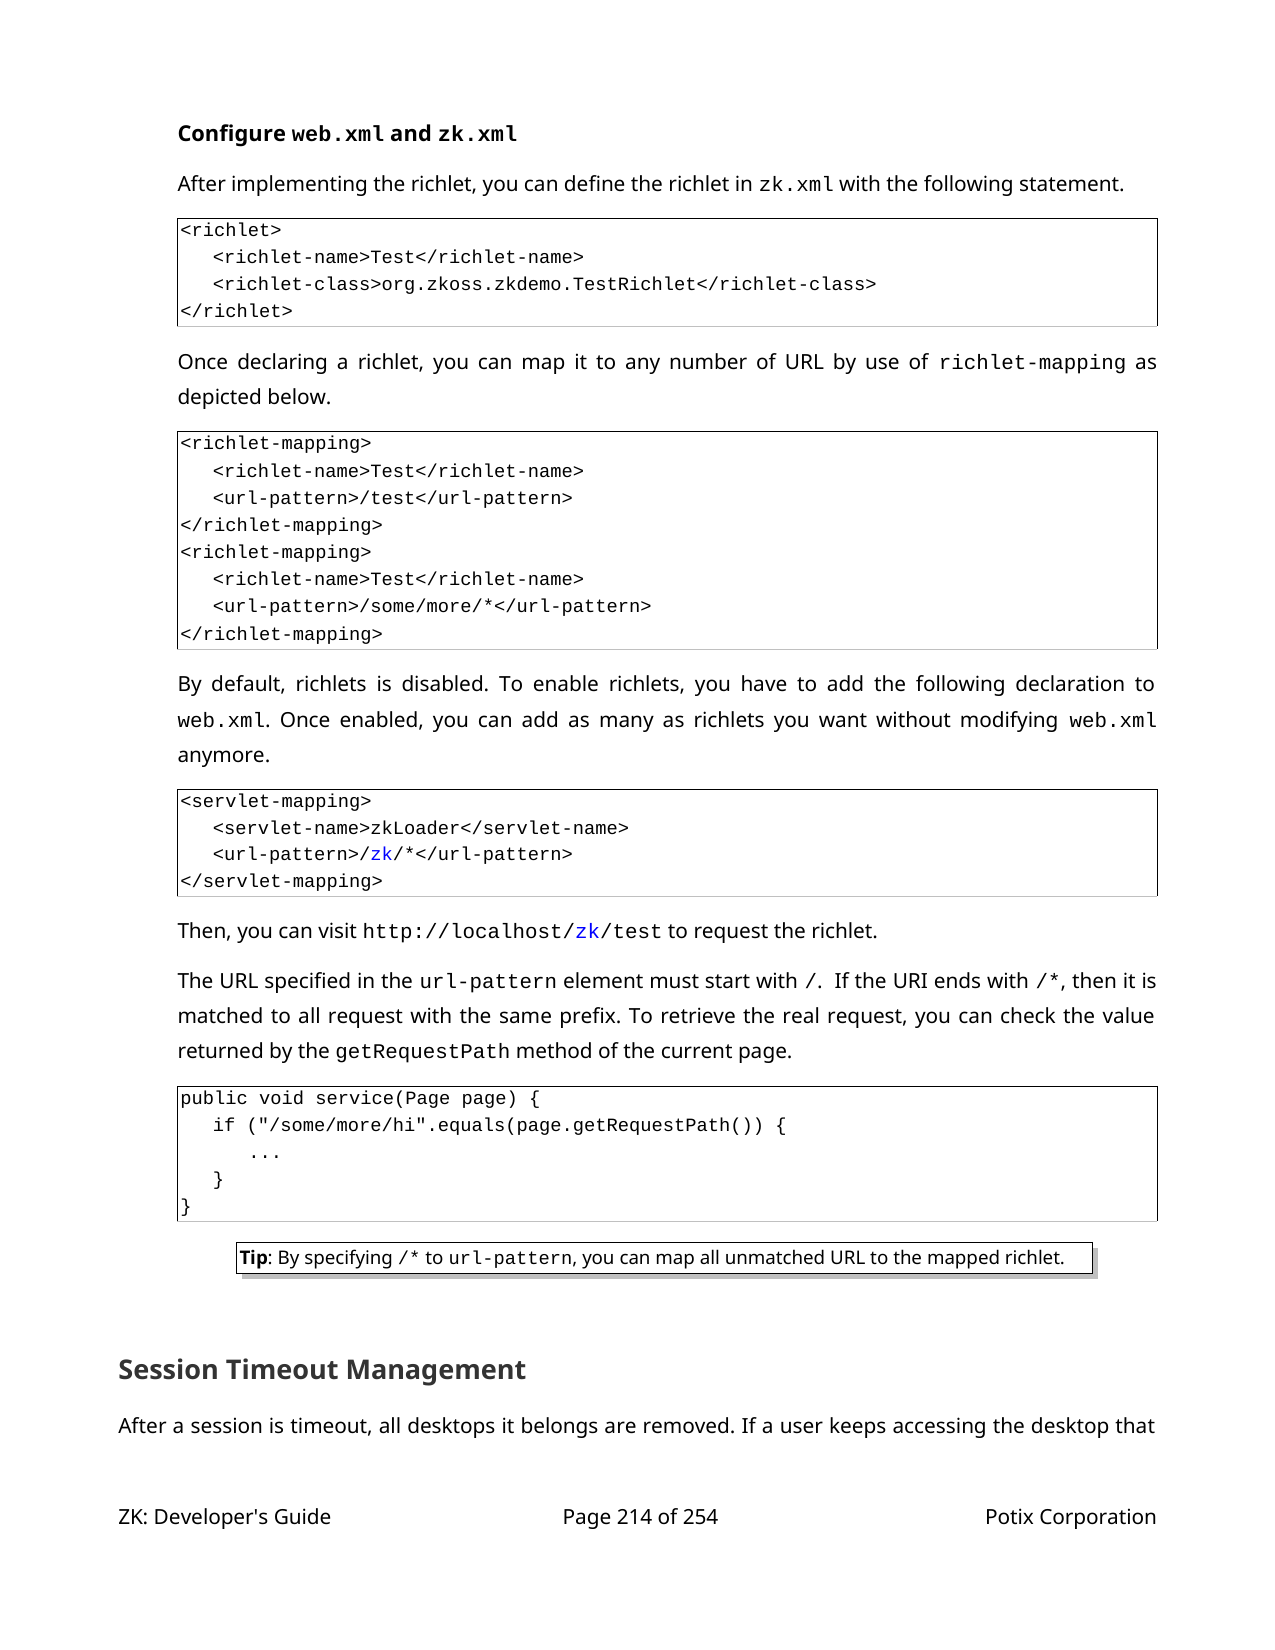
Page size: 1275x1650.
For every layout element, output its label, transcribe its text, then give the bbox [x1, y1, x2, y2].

text Then, you can visit http://localhost/zk/test to request the richlet. [177, 917, 1157, 945]
text </richlet-mapping> [178, 622, 1157, 649]
text After implementing the richlet, you can define the richlet in zk.xml with the following statement. [177, 169, 1157, 197]
subtitle Session Timeout Management [118, 1350, 1157, 1387]
text </richlet-mapping> [178, 513, 1157, 537]
text By default, richlets is disabled. To enable richlets, you have to add the following declaration to web.xml. Once enabled, you can add as many as richlets you want without modifying web.xml anymore. [177, 669, 1157, 768]
text After a session is timeout, all desktops it belongs are removed. If a user keeps accessing the desktop that [118, 1411, 1157, 1439]
text <richlet-name>Test</richlet-name> [178, 458, 1157, 483]
text The URL specified in the url-pattern element must start with /. If the URI ends with /*, then it is matched to all request with the same prefix. To retrieve the real request, you can check the value returned by the getRequestPath method of the current page. [177, 966, 1157, 1065]
text <richlet-mapping> [178, 540, 1157, 564]
text <richlet-name>Test</richlet-name> <richlet-class>org.zkoss.zkdemo.TestRichlet</richlet-class> [178, 245, 1157, 296]
text Tip: By specifying /* to url-pattern, you can map all unmatched URL to the mapped richlet. [237, 1243, 1092, 1273]
text ... [178, 1140, 1157, 1164]
text </richlet> [178, 299, 1157, 326]
text Once declaring a richlet, you can map it to any number of URL by use of richlet-mapping as depicted below. [177, 347, 1157, 411]
text if ("/some/more/hi".equals(page.getRequestPath()) { [178, 1113, 1157, 1137]
text <url-pattern>/some/more/*</url-pattern> [178, 594, 1157, 619]
text } } [178, 1167, 1157, 1221]
text <richlet-mapping> [178, 432, 1157, 456]
text <url-pattern>/test</url-pattern> [178, 486, 1157, 510]
text public void service(Page page) { [178, 1087, 1157, 1110]
text <servlet-mapping> <servlet-name>zkLoader</servlet-name> <url-pattern>/zk/*</url-pattern> </servlet-mapping> [178, 790, 1157, 896]
text <richlet> [178, 219, 1157, 242]
text <richlet-name>Test</richlet-name> [178, 567, 1157, 591]
subtitle Configure web.xml and zk.xml [177, 118, 1157, 148]
